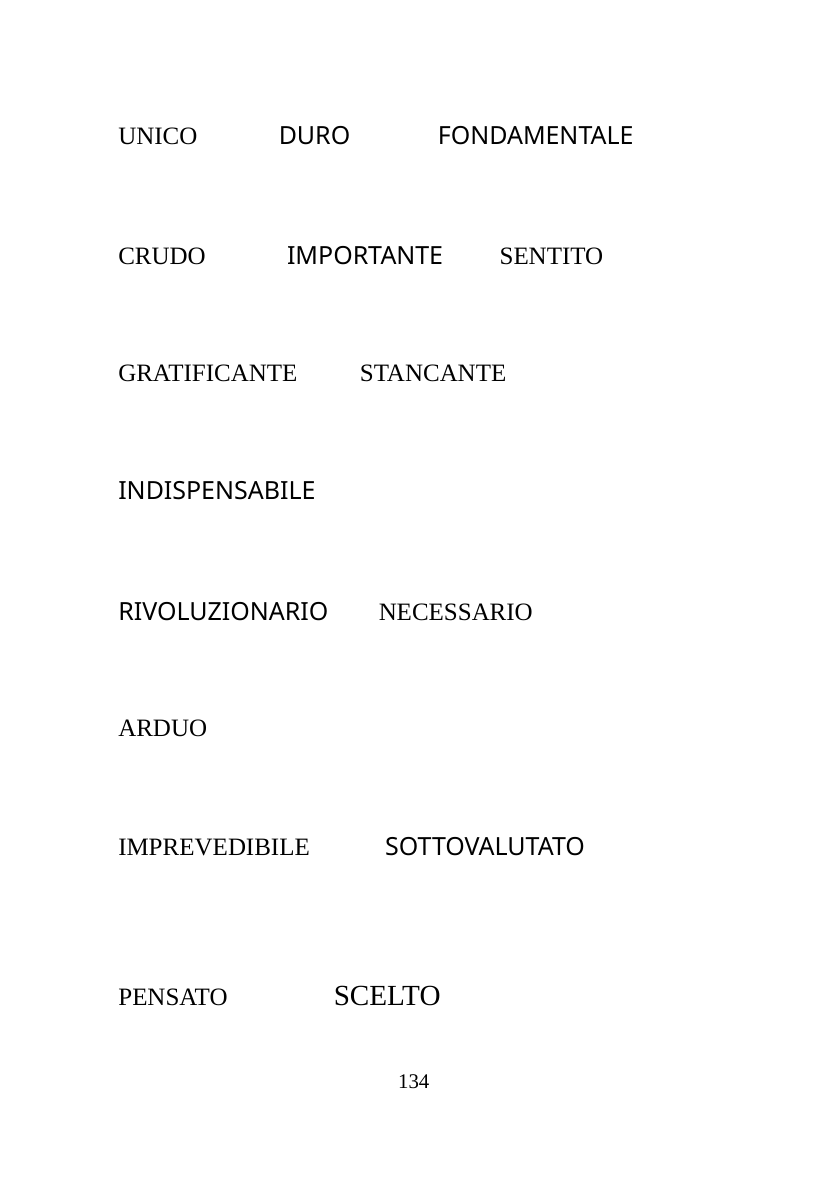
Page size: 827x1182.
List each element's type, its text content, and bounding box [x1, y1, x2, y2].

text INDISPENSABILE [88, 473, 738, 507]
text UNICO DURO FONDAMENTALE [88, 117, 738, 151]
text ARDUO [88, 713, 738, 742]
text CRUDO IMPORTANTE SENTITO [88, 238, 738, 272]
text PENSATO SCELTO [88, 978, 738, 1011]
text RIVOLUZIONARIO NECESSARIO [88, 593, 738, 627]
text IMPREVEDIBILE SOTTOVALUTATO [88, 828, 738, 863]
text GRATIFICANTE STANCANTE [88, 358, 738, 387]
